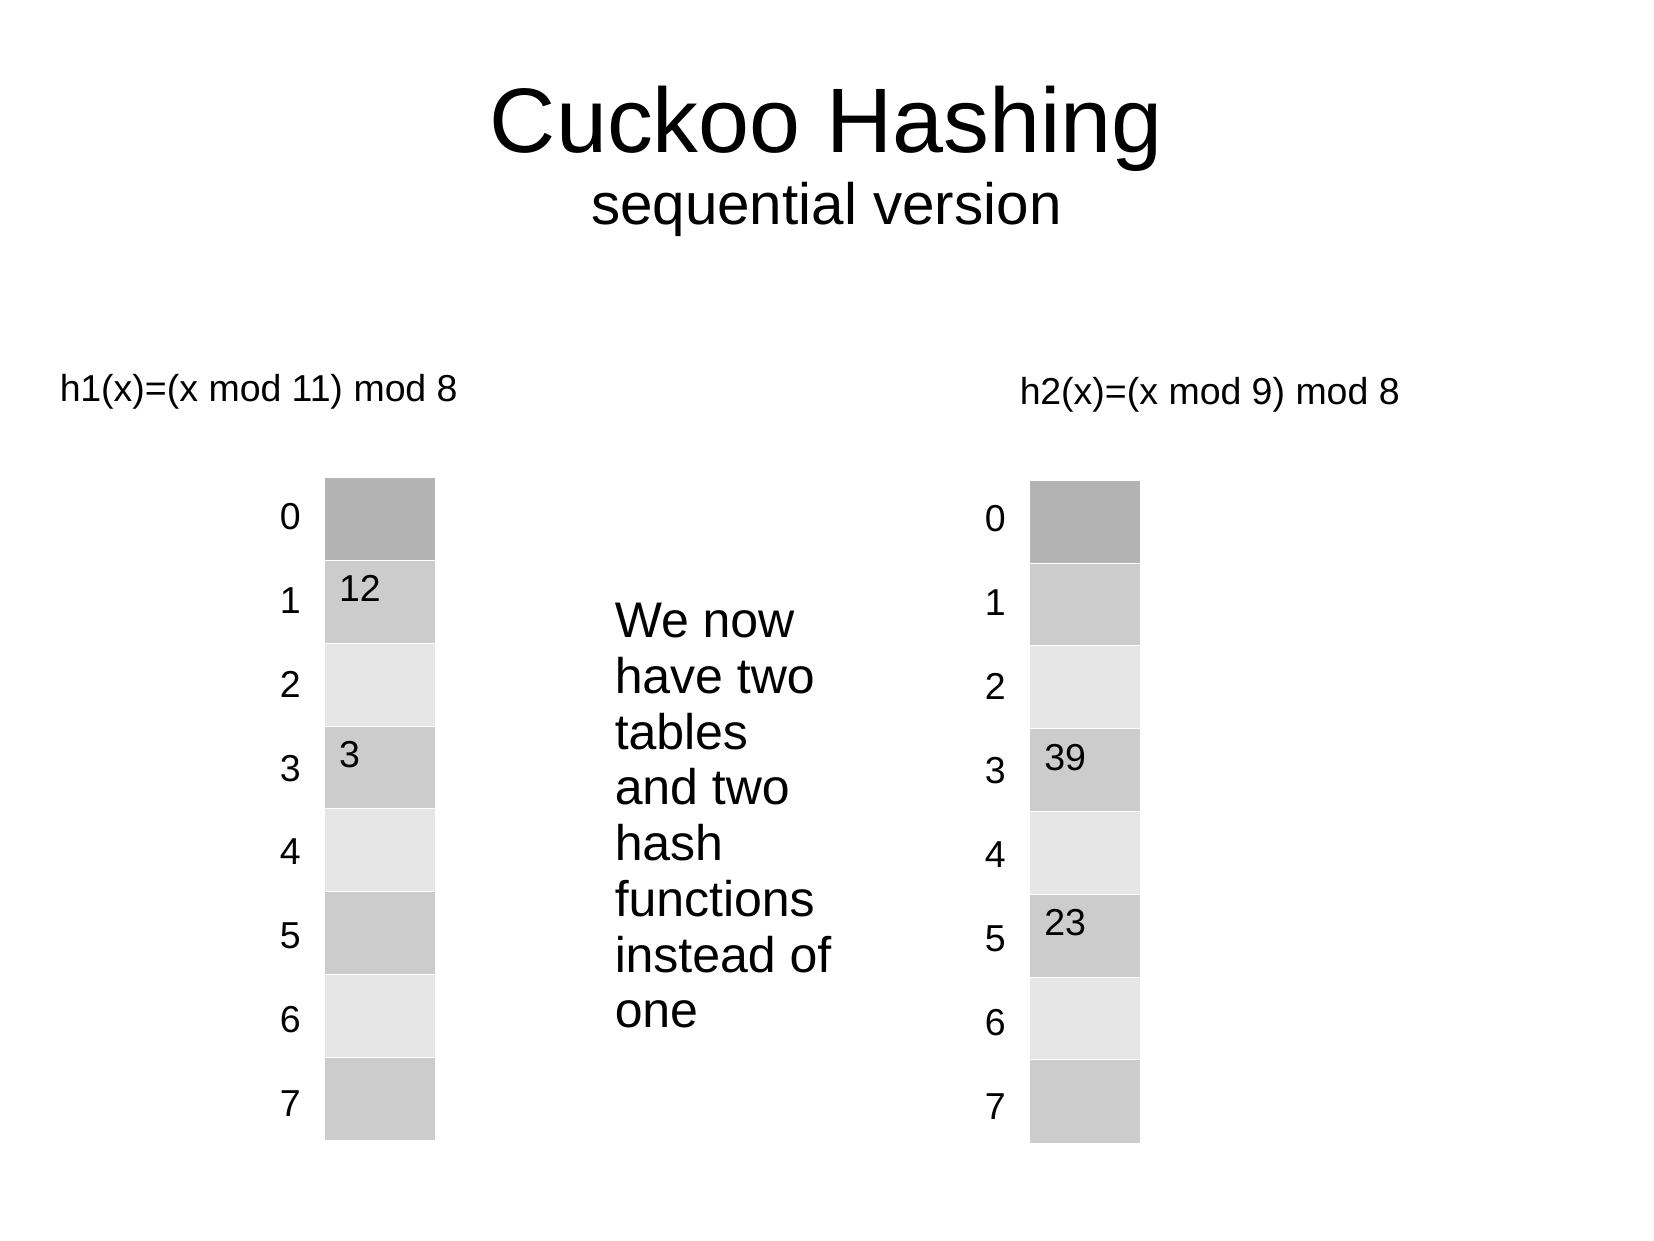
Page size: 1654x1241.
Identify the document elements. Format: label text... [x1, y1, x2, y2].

table_cell [325, 892, 435, 974]
table_header [325, 478, 435, 560]
table_cell [325, 1058, 435, 1140]
text_box 0 1 2 3 4 5 6 7 [970, 490, 1025, 1135]
table_cell [1030, 1060, 1140, 1143]
table_cell 39 [1030, 729, 1140, 811]
text_box We now have two tables and two hash functions instead of one [600, 585, 856, 1051]
table_cell [1030, 646, 1140, 728]
text_box 0 1 2 3 4 5 6 7 [265, 487, 320, 1133]
table_cell [325, 644, 435, 726]
table_cell [1030, 978, 1140, 1059]
text_box h1(x)=(x mod 11) mod 8 [45, 360, 496, 417]
table_cell [325, 975, 435, 1057]
table_cell [1030, 564, 1140, 645]
text_box h2(x)=(x mod 9) mod 8 [1005, 363, 1456, 421]
table_cell 3 [325, 727, 435, 808]
table_cell 23 [1030, 895, 1140, 977]
table_cell 12 [325, 561, 435, 643]
table_cell [325, 809, 435, 891]
title Cuckoo Hashing sequential version [82, 49, 1571, 257]
table_cell [1030, 812, 1140, 894]
table_header [1030, 481, 1140, 563]
